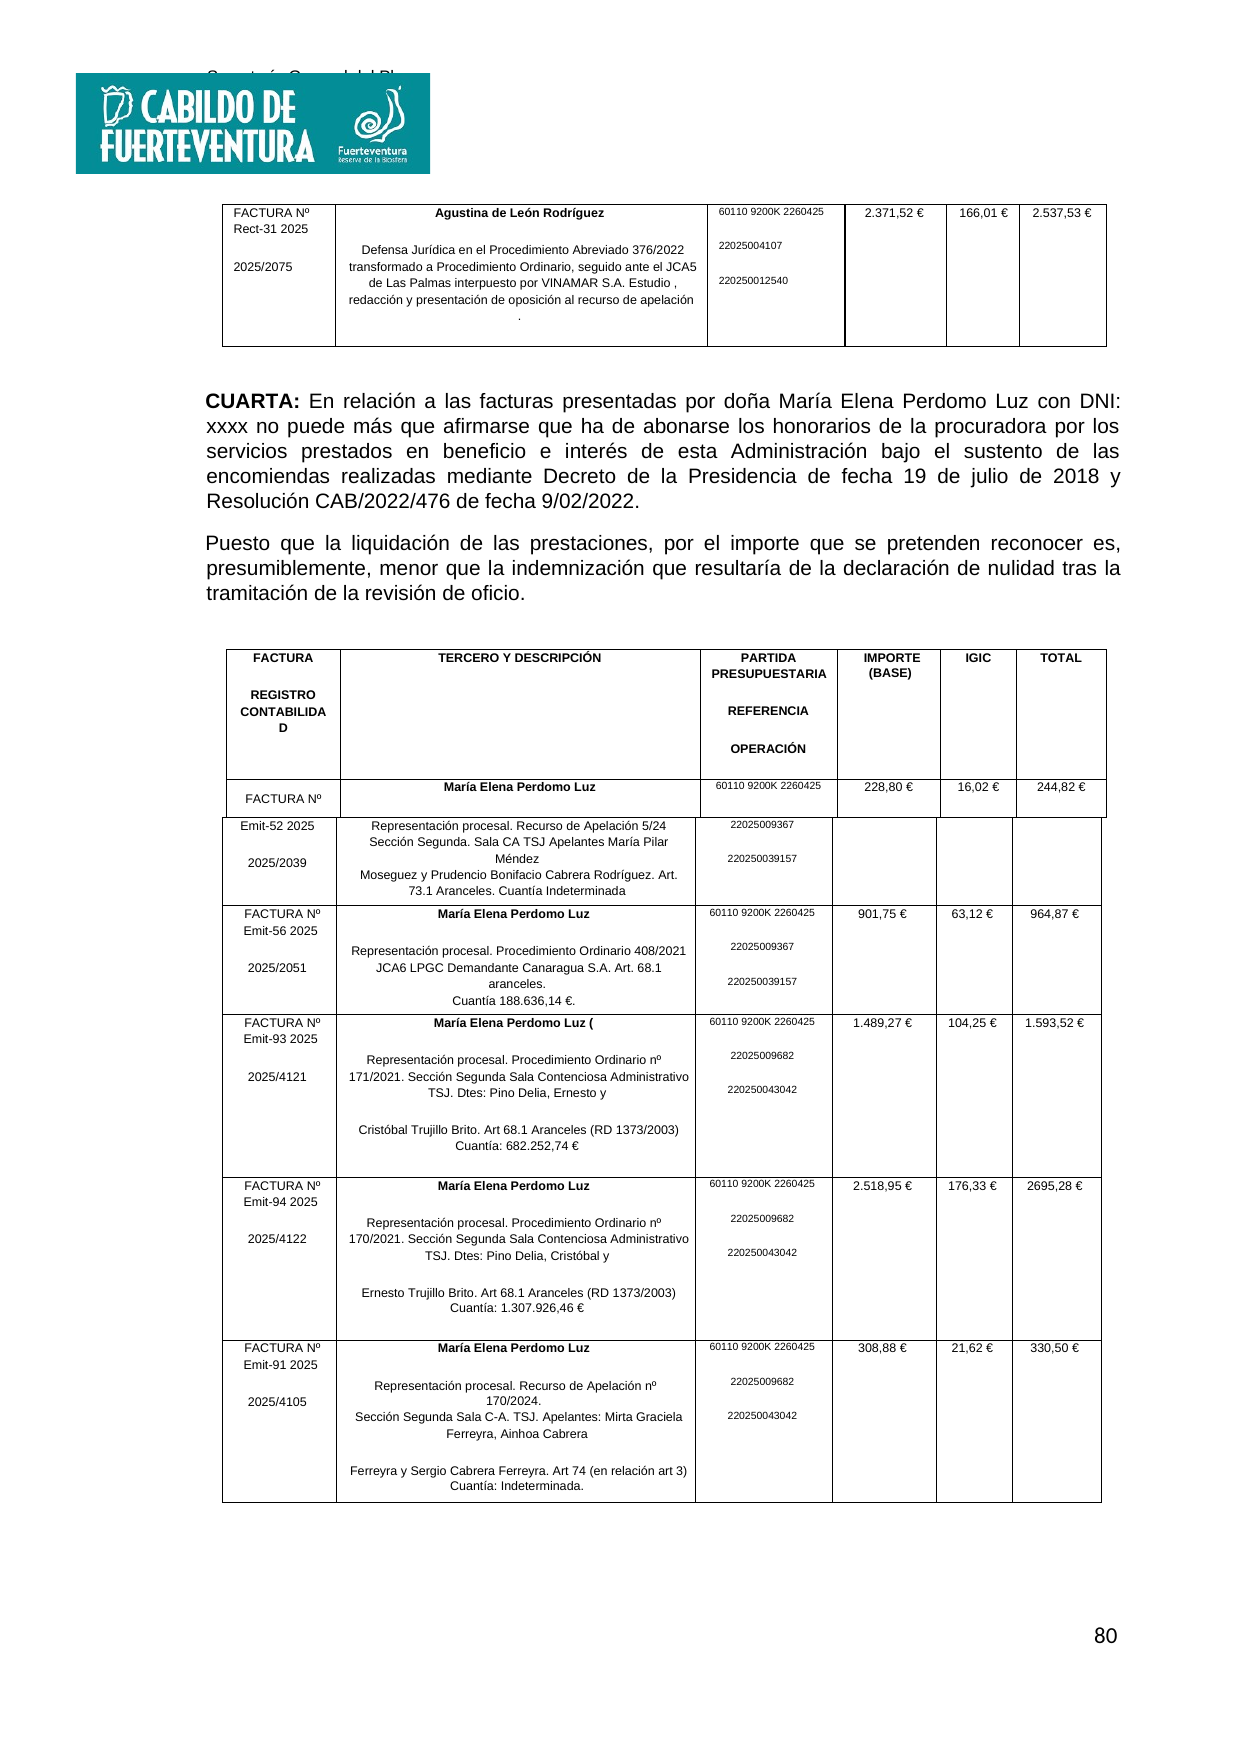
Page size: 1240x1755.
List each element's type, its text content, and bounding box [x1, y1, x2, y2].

picture [75, 73, 431, 174]
table_cell 2695,28 € [1013, 1178, 1101, 1339]
table_header IMPORTE (BASE) [838, 650, 940, 779]
table_cell [833, 818, 936, 905]
table_cell [1102, 1177, 1107, 1339]
table_cell Emit-52 2025 2025/2039 [223, 818, 336, 905]
table_cell [1102, 818, 1107, 905]
table_cell FACTURA Nº [227, 780, 340, 817]
table_cell 1.489,27 € [833, 1015, 936, 1177]
table_cell 22025009367 220250039157 [696, 818, 832, 905]
table_cell [1102, 905, 1107, 1014]
table_cell 166,01 € [947, 205, 1019, 346]
table_cell 63,12 € [937, 906, 1012, 1014]
table_header FACTURA REGISTRO CONTABILIDA D [227, 650, 340, 779]
table_header IGIC [941, 650, 1016, 779]
table_cell 16,02 € [941, 780, 1016, 817]
text Puesto que la liquidación de las prestaciones, por el importe que se pretenden reconocer es, presumiblemente, menor que la indemnización que resultaría de la declaración de nulidad tras la tramitación de la revisión de oficio. [205, 531, 1122, 605]
table_cell 228,80 € [838, 780, 940, 817]
table_cell FACTURA Nº Emit-91 2025 2025/4105 [223, 1341, 336, 1502]
table_cell 2.518,95 € [833, 1178, 936, 1339]
table_cell María Elena Perdomo Luz Representación procesal. Procedimiento Ordinario 408/2021 JCA6 LPGC Demandante Canaragua S.A. Art. 68.1 aranceles. Cuantía 188.636,14 €. [337, 906, 695, 1014]
table_cell [1102, 1340, 1107, 1502]
table_cell FACTURA Nº Emit-93 2025 2025/4121 [223, 1015, 336, 1177]
table_cell 1.593,52 € [1013, 1015, 1101, 1177]
text CUARTA: En relación a las facturas presentadas por doña María Elena Perdomo Luz con DNI: xxxx no puede más que afirmarse que ha de abonarse los honorarios de la procuradora por los servicios prestados en beneficio e interés de esta Administración bajo el sustento de las encomiendas realizadas mediante Decreto de la Presidencia de fecha 19 de julio de 2018 y Resolución CAB/2022/476 de fecha 9/02/2022. [205, 389, 1122, 513]
table_cell Representación procesal. Recurso de Apelación 5/24 Sección Segunda. Sala CA TSJ Apelantes María Pilar Méndez Moseguez y Prudencio Bonifacio Cabrera Rodríguez. Art. 73.1 Aranceles. Cuantía Indeterminada [337, 818, 695, 905]
table_cell 330,50 € [1013, 1341, 1101, 1502]
table_cell [1102, 1014, 1107, 1177]
table_header TOTAL [1017, 650, 1106, 779]
table_cell 60110 9200K 2260425 22025009367 220250039157 [696, 906, 832, 1014]
table_cell María Elena Perdomo Luz ( Representación procesal. Procedimiento Ordinario nº 171/2021. Sección Segunda Sala Contenciosa Administrativo TSJ. Dtes: Pino Delia, Ernesto y Cristóbal Trujillo Brito. Art 68.1 Aranceles (RD 1373/2003) Cuantía: 682.252,74 € [337, 1015, 695, 1177]
table_cell 244,82 € [1017, 780, 1106, 817]
table_cell 21,62 € [937, 1341, 1012, 1502]
table_cell Agustina de León Rodríguez Defensa Jurídica en el Procedimiento Abreviado 376/2022 transformado a Procedimiento Ordinario, seguido ante el JCA5 de Las Palmas interpuesto por VINAMAR S.A. Estudio , redacción y presentación de oposición al recurso de apelación . [336, 205, 707, 346]
table_cell 60110 9200K 2260425 22025009682 220250043042 [696, 1015, 832, 1177]
table_cell [937, 818, 1012, 905]
table_header PARTIDA PRESUPUESTARIA REFERENCIA OPERACIÓN [701, 650, 837, 779]
table_cell María Elena Perdomo Luz [341, 780, 700, 817]
table_cell María Elena Perdomo Luz Representación procesal. Procedimiento Ordinario nº 170/2021. Sección Segunda Sala Contenciosa Administrativo TSJ. Dtes: Pino Delia, Cristóbal y Ernesto Trujillo Brito. Art 68.1 Aranceles (RD 1373/2003) Cuantía: 1.307.926,46 € [337, 1178, 695, 1339]
table_cell María Elena Perdomo Luz Representación procesal. Recurso de Apelación nº 170/2024. Sección Segunda Sala C-A. TSJ. Apelantes: Mirta Graciela Ferreyra, Ainhoa Cabrera Ferreyra y Sergio Cabrera Ferreyra. Art 74 (en relación art 3) Cuantía: Indeterminada. [337, 1341, 695, 1502]
table_cell 964,87 € [1013, 906, 1101, 1014]
table_cell 60110 9200K 2260425 22025009682 220250043042 [696, 1178, 832, 1339]
table_cell 901,75 € [833, 906, 936, 1014]
table_cell 104,25 € [937, 1015, 1012, 1177]
table_cell 2.537,53 € [1020, 205, 1106, 346]
table_cell 176,33 € [937, 1178, 1012, 1339]
table_cell [222, 779, 226, 817]
table_cell [1013, 818, 1101, 905]
table_cell 2.371,52 € [846, 205, 946, 346]
table_cell FACTURA Nº Rect-31 2025 2025/2075 [223, 205, 335, 346]
table_cell FACTURA Nº Emit-94 2025 2025/4122 [223, 1178, 336, 1339]
table_header [222, 649, 226, 779]
table_header TERCERO Y DESCRIPCIÓN [341, 650, 700, 779]
table_cell 60110 9200K 2260425 22025004107 220250012540 [708, 205, 844, 346]
table_cell 60110 9200K 2260425 22025009682 220250043042 [696, 1341, 832, 1502]
table_cell 308,88 € [833, 1341, 936, 1502]
table_cell 60110 9200K 2260425 [701, 780, 837, 817]
table_cell FACTURA Nº Emit-56 2025 2025/2051 [223, 906, 336, 1014]
